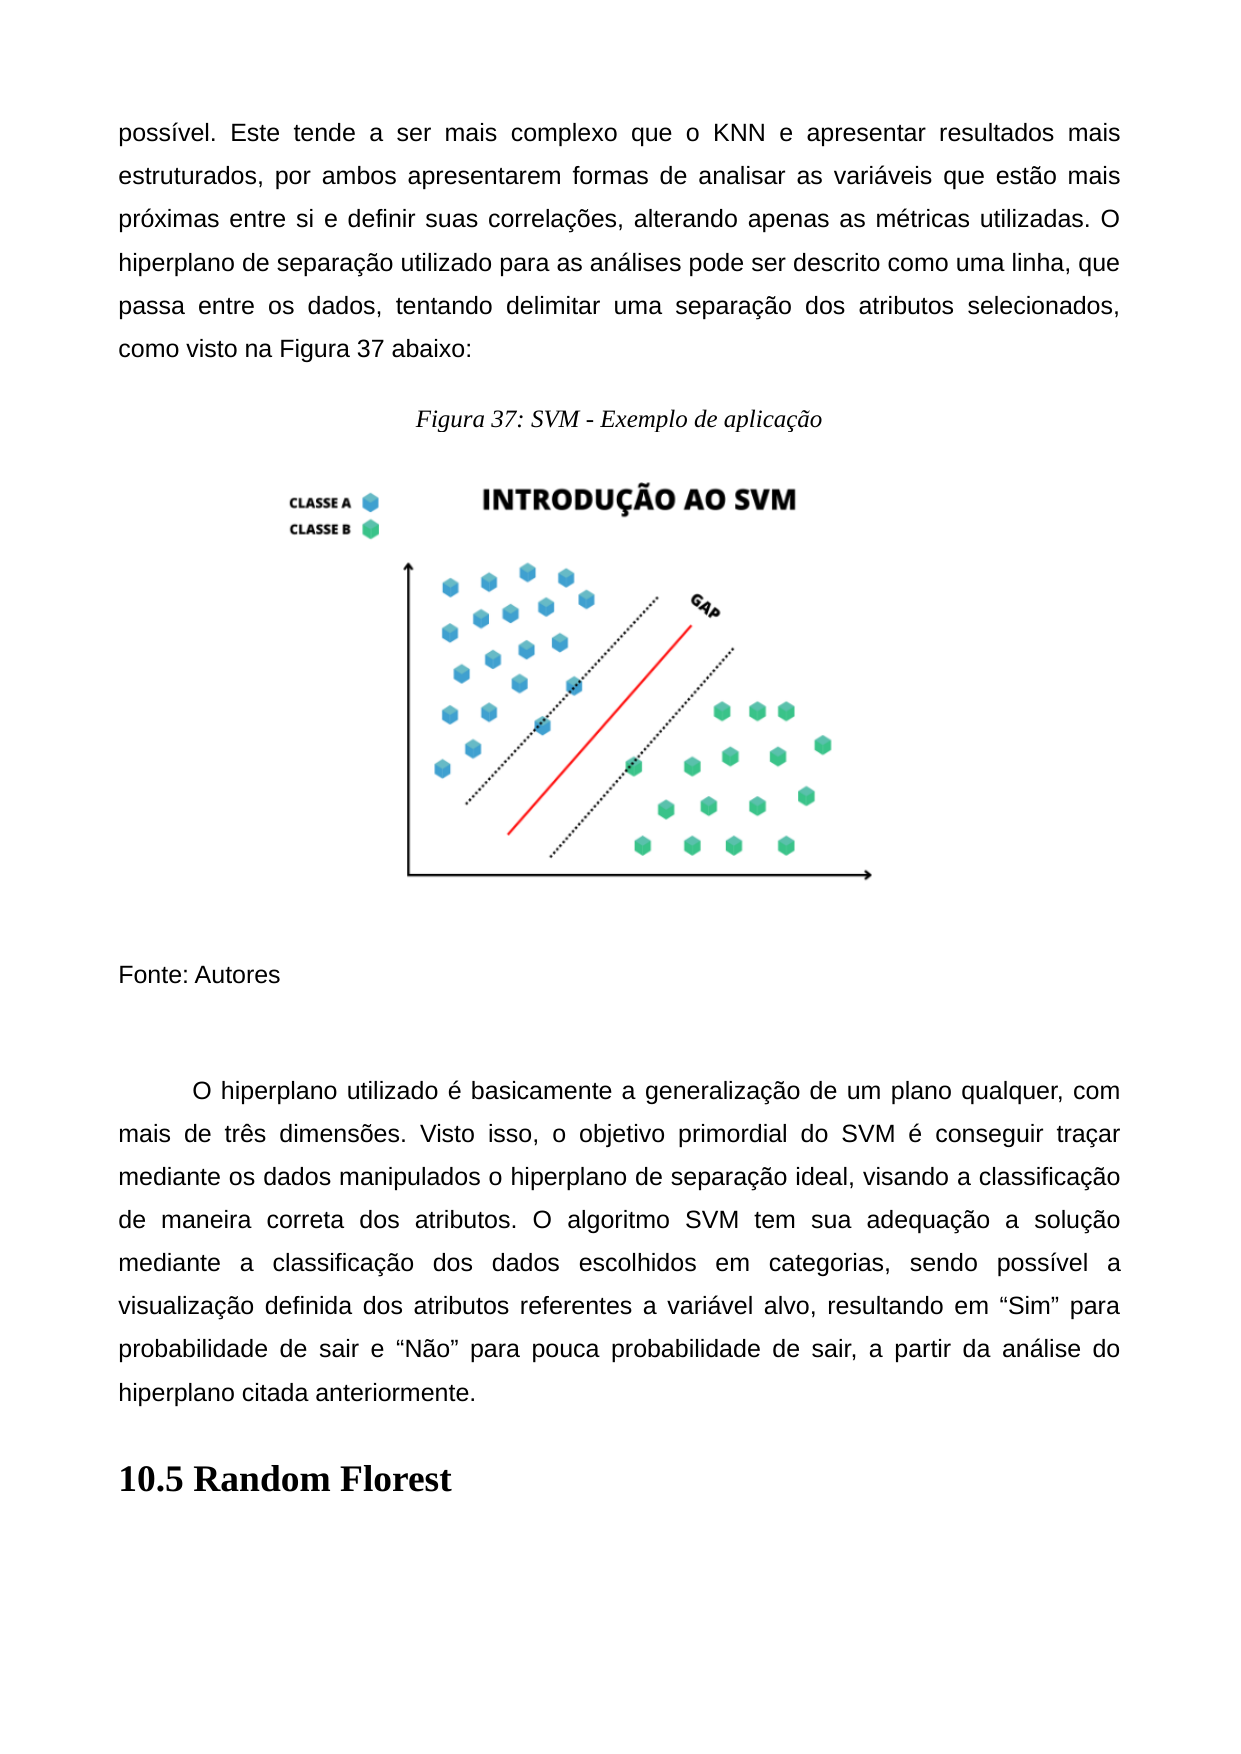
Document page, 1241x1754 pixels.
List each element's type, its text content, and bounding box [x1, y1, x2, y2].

text O hiperplano utilizado é basicamente a generalização de um plano qualquer, com mais de três dimensões. Visto isso, o objetivo primordial do SVM é conseguir traçar mediante os dados manipulados o hiperplano de separação ideal, visando a classificação de maneira correta dos atributos. O algoritmo SVM tem sua adequação a solução mediante a classificação dos dados escolhidos em categorias, sendo possível a visualização definida dos atributos referentes a variável alvo, resultando em “Sim” para probabilidade de sair e “Não” para pouca probabilidade de sair, a partir da análise do hiperplano citada anteriormente. [118, 1076, 1122, 1406]
text Figura 37: SVM - Exemplo de aplicação [271, 404, 969, 432]
text possível. Este tende a ser mais complexo que o KNN e apresentar resultados mais estruturados, por ambos apresentarem formas de analisar as variáveis que estão mais próximas entre si e definir suas correlações, alterando apenas as métricas utilizadas. O hiperplano de separação utilizado para as análises pode ser descrito como uma linha, que passa entre os dados, tentando delimitar uma separação dos atributos selecionados, como visto na Figura 37 abaixo: [118, 118, 1122, 362]
picture [271, 432, 969, 937]
text Fonte: Autores [118, 391, 1122, 989]
subtitle 10.5 Random Florest [118, 1456, 1122, 1499]
